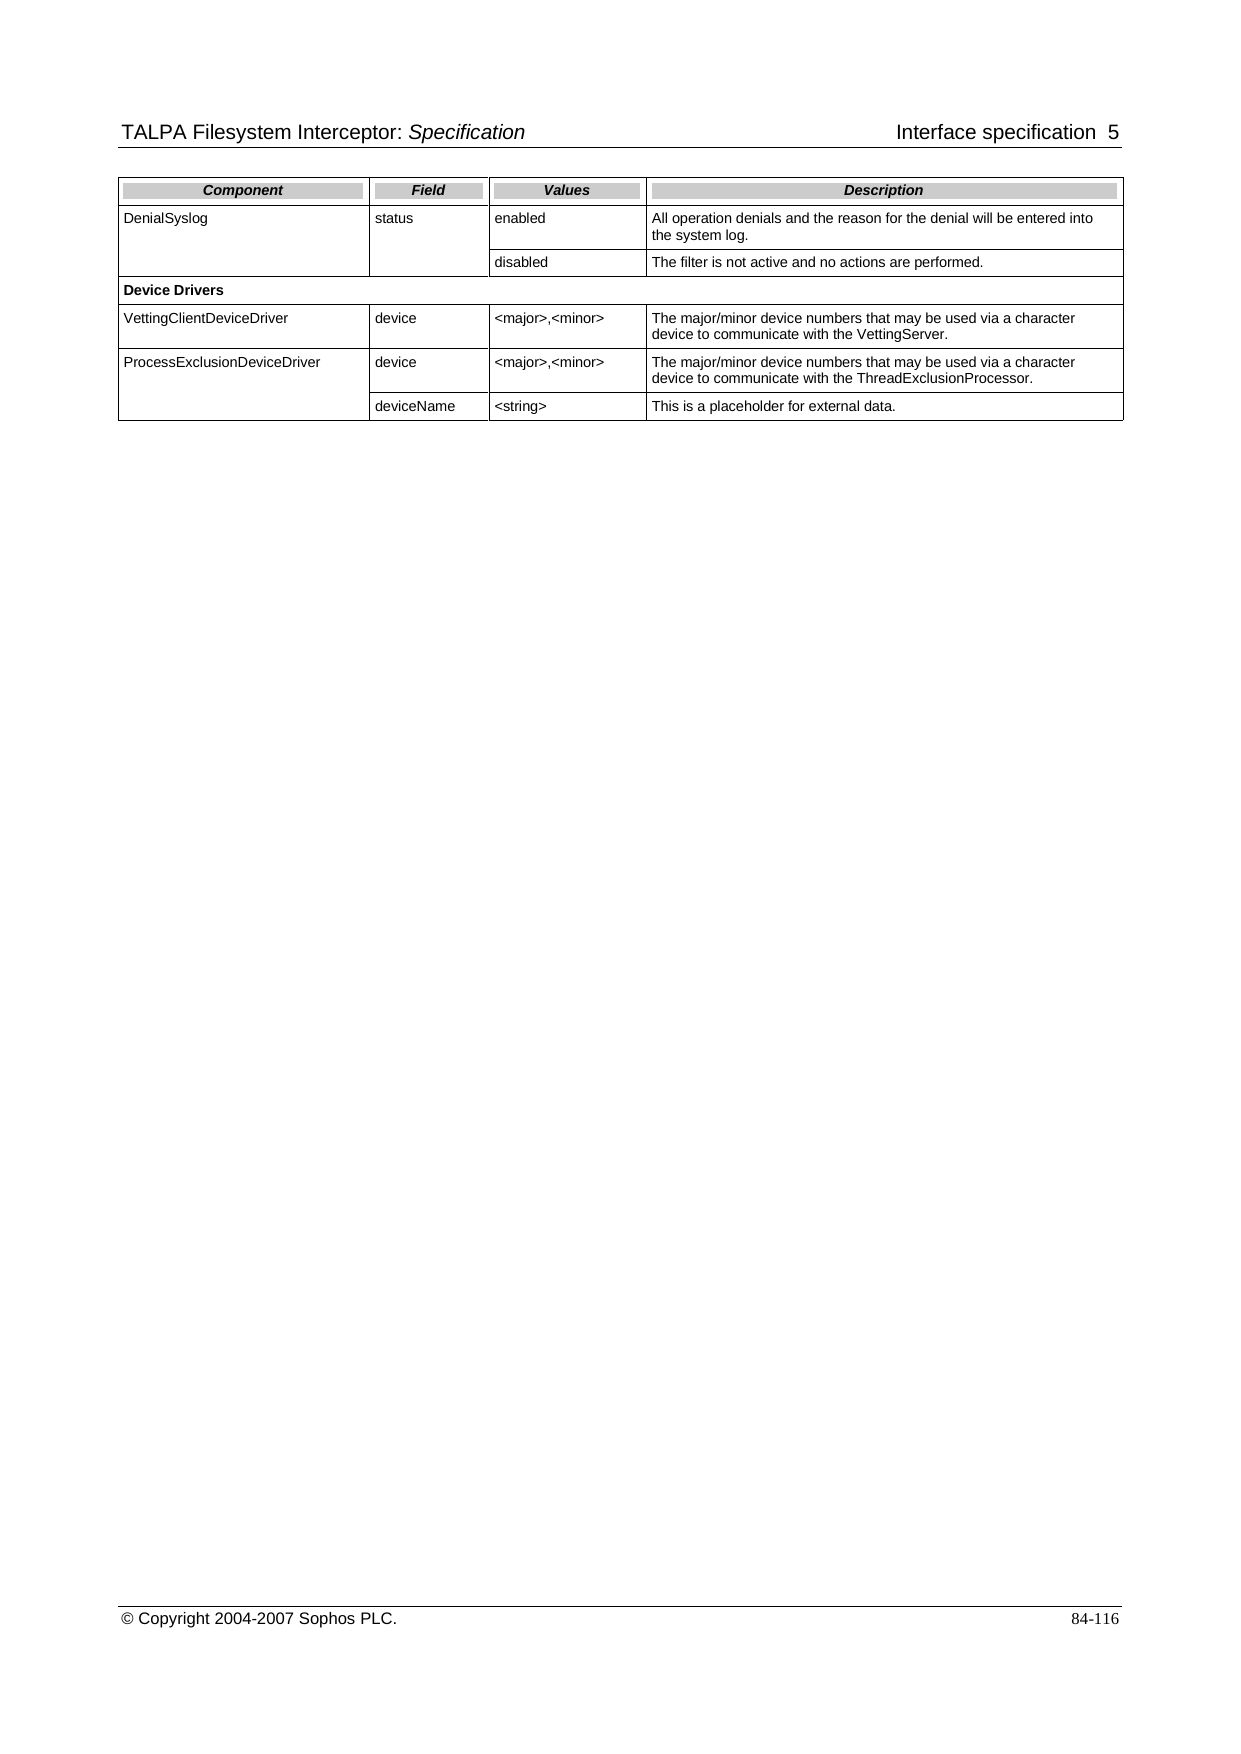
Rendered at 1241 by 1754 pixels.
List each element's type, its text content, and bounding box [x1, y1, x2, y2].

table_cell disabled [490, 250, 646, 276]
table_header Component [119, 178, 369, 205]
table_cell VettingClientDeviceDriver [119, 305, 369, 348]
table_cell The filter is not active and no actions are performed. [647, 250, 1123, 276]
table_cell deviceName [370, 393, 488, 420]
table_cell Device Drivers [119, 277, 1123, 304]
table_cell device [370, 305, 488, 348]
table_header Field [370, 178, 488, 205]
table_header enabled [490, 206, 646, 249]
table_cell The major/minor device numbers that may be used via a character device to communicate with the VettingServer. [647, 305, 1123, 348]
table_header device [370, 349, 488, 392]
table_header Values [490, 178, 646, 205]
table_header <major>,<minor> [490, 349, 646, 392]
table_cell DenialSyslog [119, 206, 369, 276]
table_cell ProcessExclusionDeviceDriver [119, 349, 369, 420]
table_cell status [370, 206, 488, 276]
table_header The major/minor device numbers that may be used via a character device to communicate with the ThreadExclusionProcessor. [647, 349, 1123, 392]
table_cell <string> [490, 393, 646, 420]
table_cell This is a placeholder for external data. [647, 393, 1123, 420]
table_header Description [647, 178, 1123, 205]
table_cell <major>,<minor> [490, 305, 646, 348]
table_header All operation denials and the reason for the denial will be entered into the system log. [647, 206, 1123, 249]
